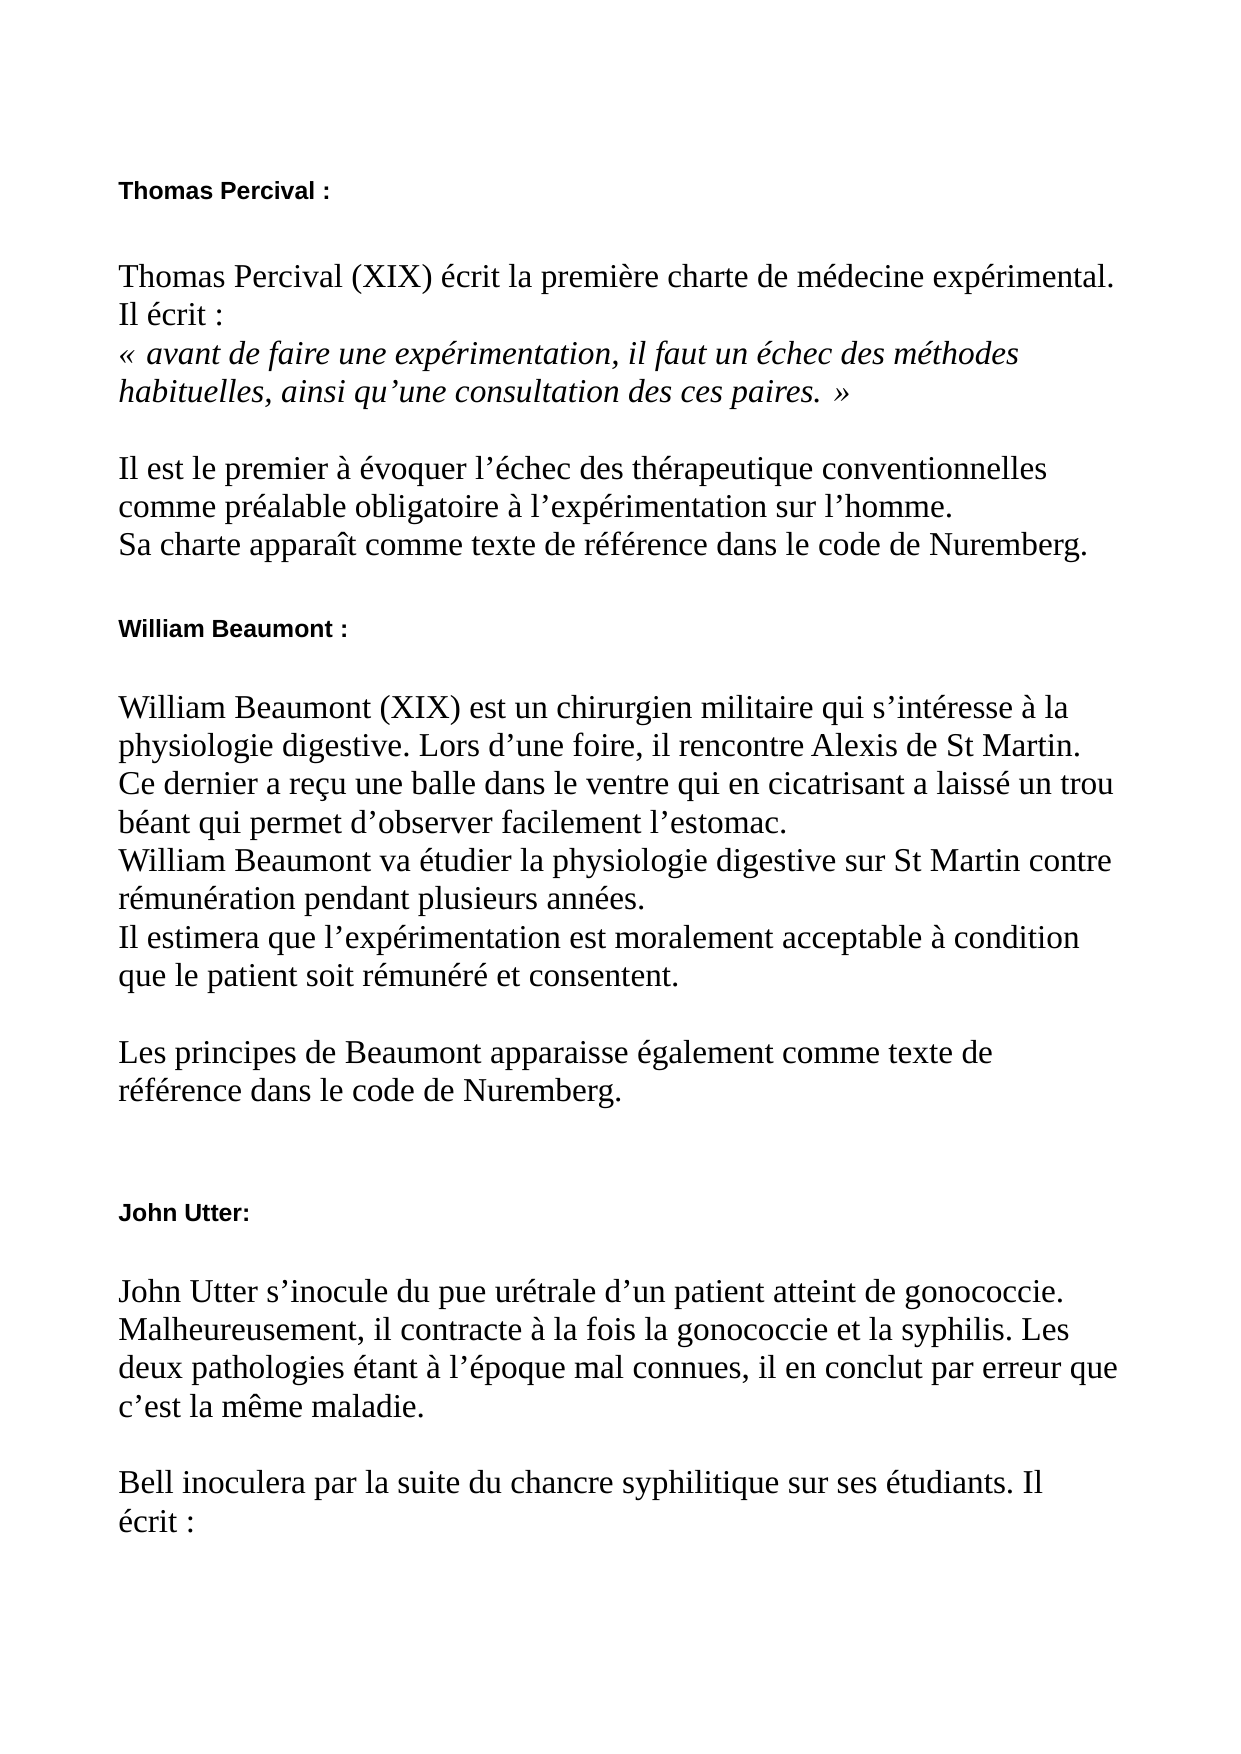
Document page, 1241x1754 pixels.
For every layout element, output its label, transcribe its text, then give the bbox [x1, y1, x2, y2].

text Thomas Percival (XIX) écrit la première charte de médecine expérimental. Il écrit : [118, 256, 1122, 333]
text Bell inoculera par la suite du chancre syphilitique sur ses étudiants. Il écrit : [118, 1462, 1122, 1539]
text William Beaumont va étudier la physiologie digestive sur St Martin contre rémunération pendant plusieurs années. [118, 840, 1122, 917]
subtitle Thomas Percival : [118, 176, 1122, 204]
text Les principes de Beaumont apparaisse également comme texte de référence dans le code de Nuremberg. [118, 1032, 1122, 1108]
text John Utter s’inocule du pue urétrale d’un patient atteint de gonococcie. Malheureusement, il contracte à la fois la gonococcie et la syphilis. Les deux pathologies étant à l’époque mal connues, il en conclut par erreur que c’est la même maladie. [118, 1271, 1122, 1424]
subtitle John Utter: [118, 1198, 1122, 1226]
text Il est le premier à évoquer l’échec des thérapeutique conventionnelles comme préalable obligatoire à l’expérimentation sur l’homme. [118, 448, 1122, 524]
text William Beaumont (XIX) est un chirurgien militaire qui s’intéresse à la physiologie digestive. Lors d’une foire, il rencontre Alexis de St Martin. Ce dernier a reçu une balle dans le ventre qui en cicatrisant a laissé un trou béant qui permet d’observer facilement l’estomac. [118, 687, 1122, 840]
subtitle William Beaumont : [118, 614, 1122, 642]
text Il estimera que l’expérimentation est moralement acceptable à condition que le patient soit rémunéré et consentent. [118, 917, 1122, 993]
text « avant de faire une expérimentation, il faut un échec des méthodes habituelles, ainsi qu’une consultation des ces paires. » [118, 333, 1122, 409]
text Sa charte apparaît comme texte de référence dans le code de Nuremberg. [118, 524, 1122, 563]
